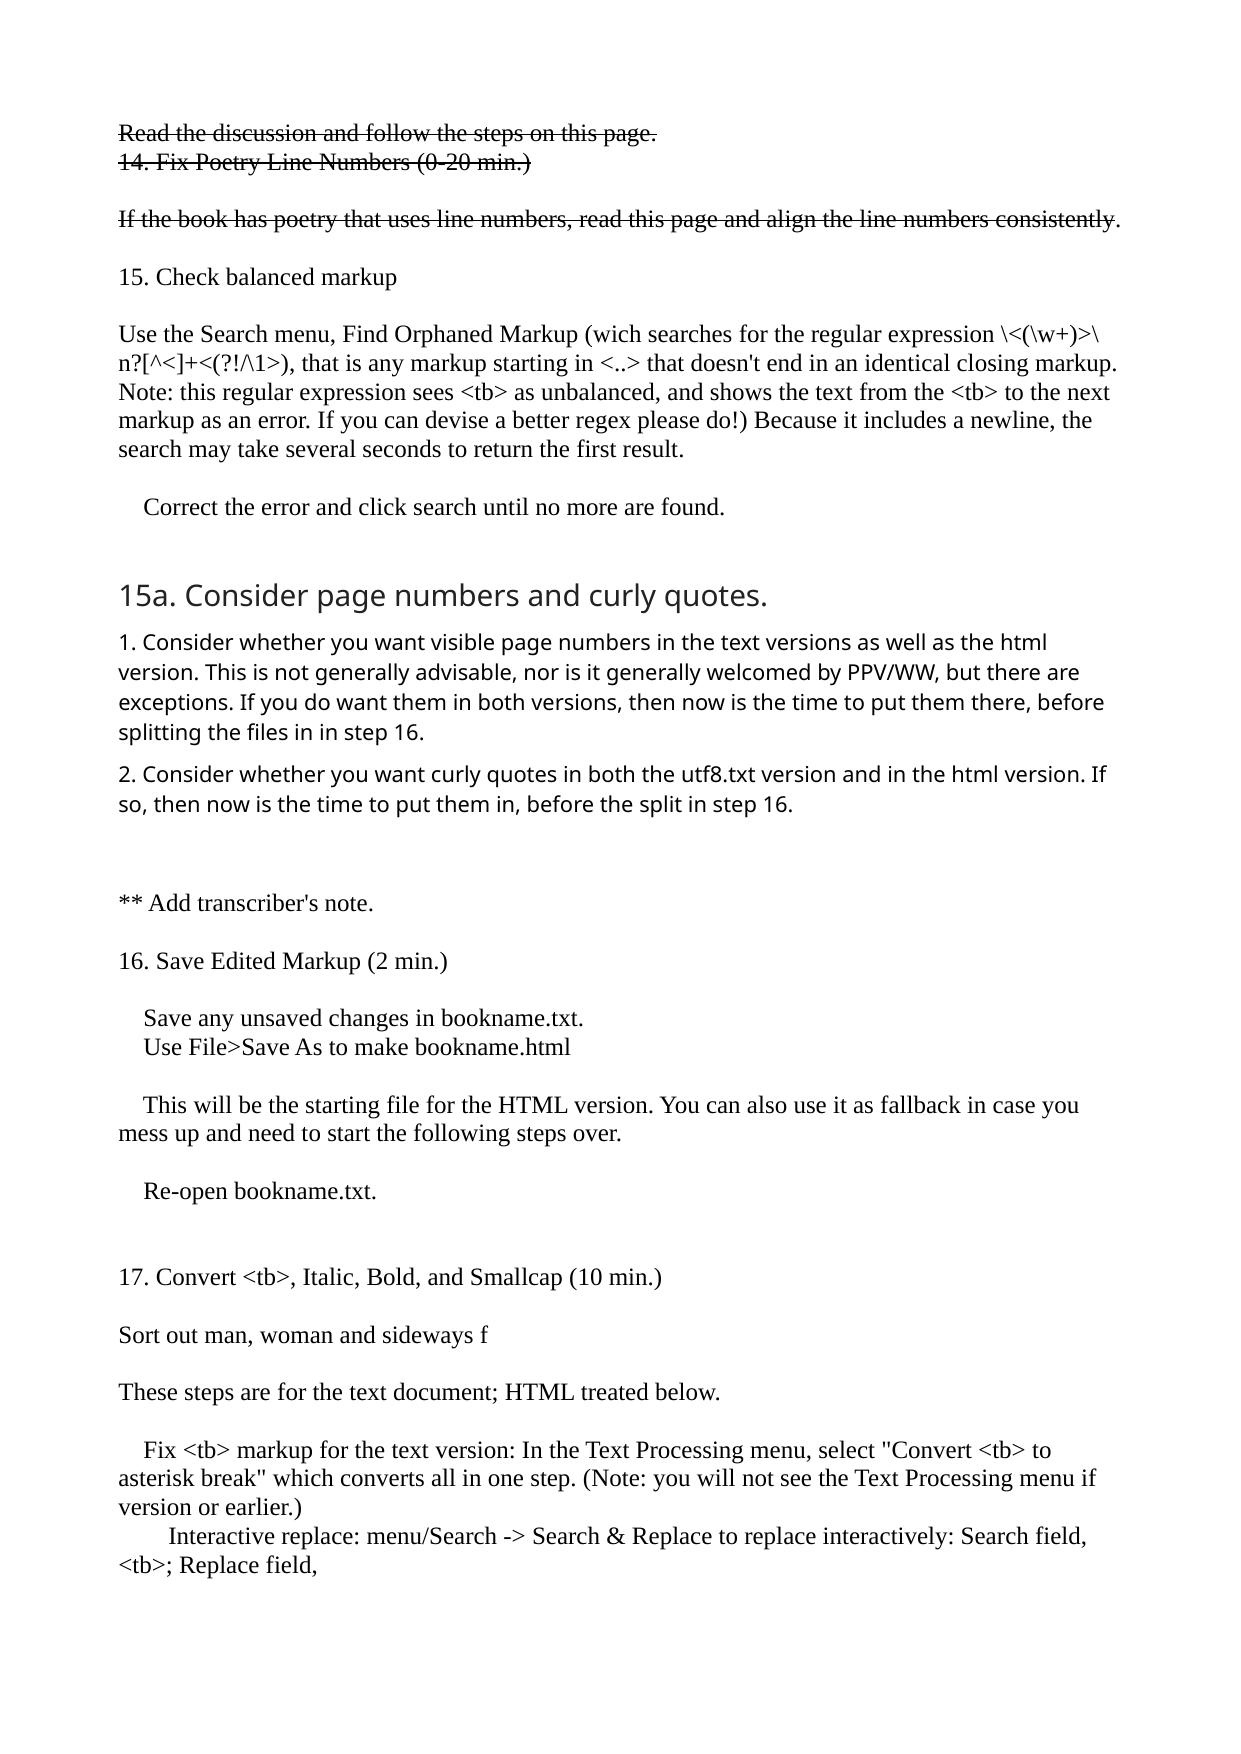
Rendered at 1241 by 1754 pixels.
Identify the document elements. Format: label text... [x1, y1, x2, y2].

text 15. Check balanced markup [118, 262, 1122, 291]
text ** Add transcriber's note. [118, 888, 1122, 917]
text These steps are for the text document; HTML treated below. [118, 1377, 1122, 1406]
text Read the discussion and follow the steps on this page. [118, 118, 1122, 147]
text 17. Convert <tb>, Italic, Bold, and Smallcap (10 min.) [118, 1262, 1122, 1291]
text Interactive replace: menu/Search -> Search & Replace to replace interactively: Search field, <tb>; Replace field, [118, 1521, 1122, 1578]
text This will be the starting file for the HTML version. You can also use it as fallback in case you mess up and need to start the following steps over. [118, 1090, 1122, 1147]
text Fix <tb> markup for the text version: In the Text Processing menu, select "Convert <tb> to asterisk break" which converts all in one step. (Note: you will not see the Text Processing menu if version or earlier.) [118, 1435, 1122, 1521]
text If the book has poetry that uses line numbers, read this page and align the line numbers consistently. [118, 204, 1122, 233]
subtitle 15a. Consider page numbers and curly quotes. [118, 574, 1122, 615]
text 16. Save Edited Markup (2 min.) [118, 946, 1122, 975]
text Use the Search menu, Find Orphaned Markup (wich searches for the regular expression \<(\w+)>\n?[^<]+<(?!/\1>), that is any markup starting in <..> that doesn't end in an identical closing markup. Note: this regular expression sees <tb> as unbalanced, and shows the text from the <tb> to the next markup as an error. If you can devise a better regex please do!) Because it includes a newline, the search may take several seconds to return the first result. [118, 319, 1122, 463]
text Re-open bookname.txt. [118, 1176, 1122, 1205]
text 14. Fix Poetry Line Numbers (0-20 min.) [118, 147, 1122, 176]
text 1. Consider whether you want visible page numbers in the text versions as well as the html version. This is not generally advisable, nor is it generally welcomed by PPV/WW, but there are exceptions. If you do want them in both versions, then now is the time to put them there, before splitting the files in in step 16. [118, 627, 1122, 746]
text Save any unsaved changes in bookname.txt. [118, 1003, 1122, 1032]
text Correct the error and click search until no more are found. [118, 492, 1122, 521]
text Use File>Save As to make bookname.html [118, 1032, 1122, 1061]
text 2. Consider whether you want curly quotes in both the utf8.txt version and in the html version. If so, then now is the time to put them in, before the split in step 16. [118, 759, 1122, 818]
text Sort out man, woman and sideways f [118, 1320, 1122, 1348]
